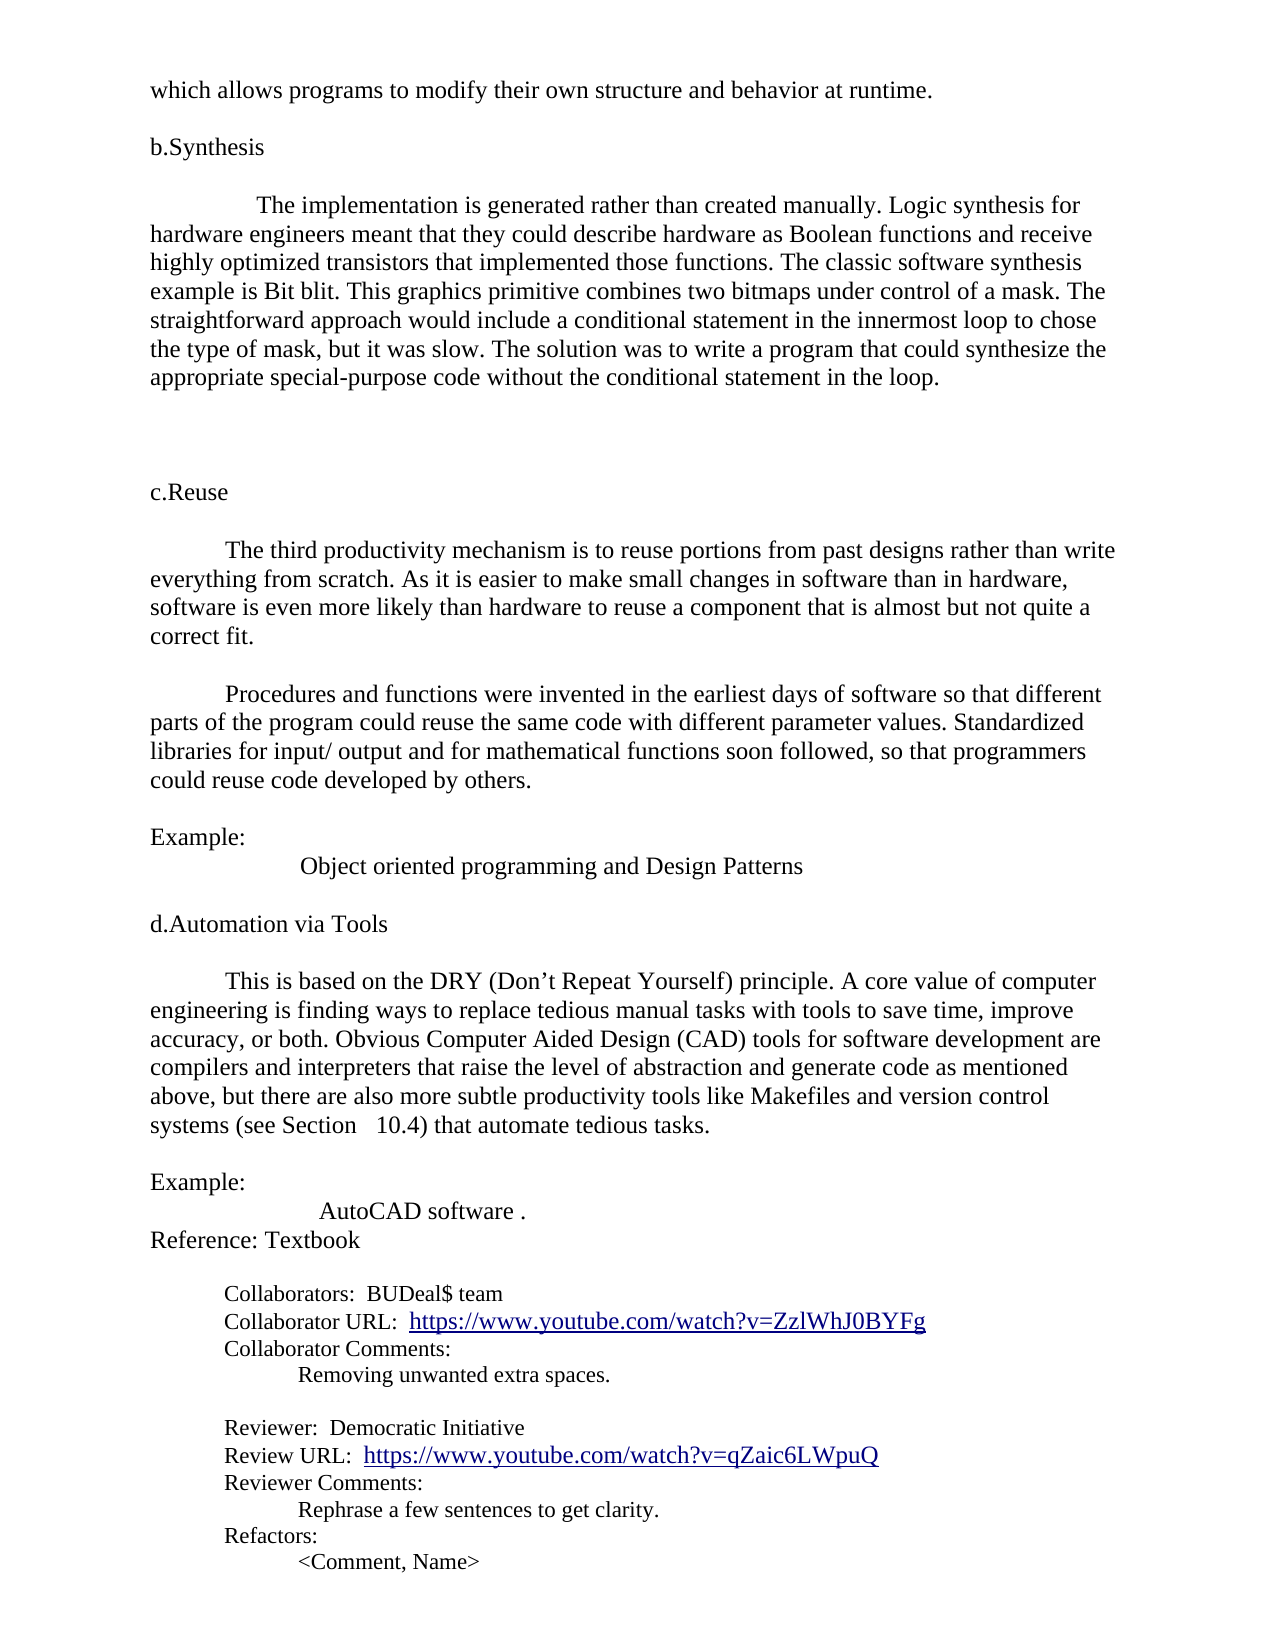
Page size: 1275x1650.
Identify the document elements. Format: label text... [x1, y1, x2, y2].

text Collaborator URL: https://www.youtube.com/watch?v=ZzlWhJ0BYFg [224, 1306, 1125, 1335]
text Collaborator Comments: [224, 1335, 1125, 1362]
text AutoCAD software . [300, 1196, 1125, 1225]
text Example: [150, 1167, 1125, 1196]
text This is based on the DRY (Don’t Repeat Yourself) principle. A core value of computer engineering is finding ways to replace tedious manual tasks with tools to save time, improve accuracy, or both. Obvious Computer Aided Design (CAD) tools for software development are compilers and interpreters that raise the level of abstraction and generate code as mentioned above, but there are also more subtle productivity tools like Makefiles and version control systems (see Section 10.4) that automate tedious tasks. [150, 966, 1125, 1139]
text Removing unwanted extra spaces. [298, 1362, 1125, 1388]
text Example: [150, 822, 1125, 851]
text The third productivity mechanism is to reuse portions from past designs rather than write everything from scratch. As it is easier to make small changes in software than in hardware, software is even more likely than hardware to reuse a component that is almost but not quite a correct fit. [150, 535, 1125, 650]
text <Comment, Name> [298, 1548, 1125, 1575]
text Object oriented programming and Design Patterns [300, 851, 1125, 880]
text The implementation is generated rather than created manually. Logic synthesis for hardware engineers meant that they could describe hardware as Boolean functions and receive highly optimized transistors that implemented those functions. The classic software synthesis example is Bit blit. This graphics primitive combines two bitmaps under control of a mask. The straightforward approach would include a conditional statement in the innermost loop to chose the type of mask, but it was slow. The solution was to write a program that could synthesize the appropriate special-purpose code without the conditional statement in the loop. [150, 190, 1125, 391]
text Rephrase a few sentences to get clarity. [298, 1496, 1125, 1522]
text Reviewer Comments: [224, 1469, 1125, 1496]
text which allows programs to modify their own structure and behavior at runtime. [150, 75, 1125, 104]
text Reviewer: Democratic Initiative [224, 1414, 1125, 1441]
text Collaborators: BUDeal$ team [224, 1280, 1125, 1306]
text d.Automation via Tools [150, 909, 1125, 937]
text c.Reuse [150, 477, 1125, 506]
text b.Synthesis [150, 132, 1125, 190]
text Procedures and functions were invented in the earliest days of software so that different parts of the program could reuse the same code with different parameter values. Standardized libraries for input/ output and for mathematical functions soon followed, so that programmers could reuse code developed by others. [150, 679, 1125, 794]
text Review URL: https://www.youtube.com/watch?v=qZaic6LWpuQ [224, 1441, 1125, 1469]
text Refactors: [224, 1522, 1125, 1548]
text Reference: Textbook [150, 1225, 1125, 1254]
